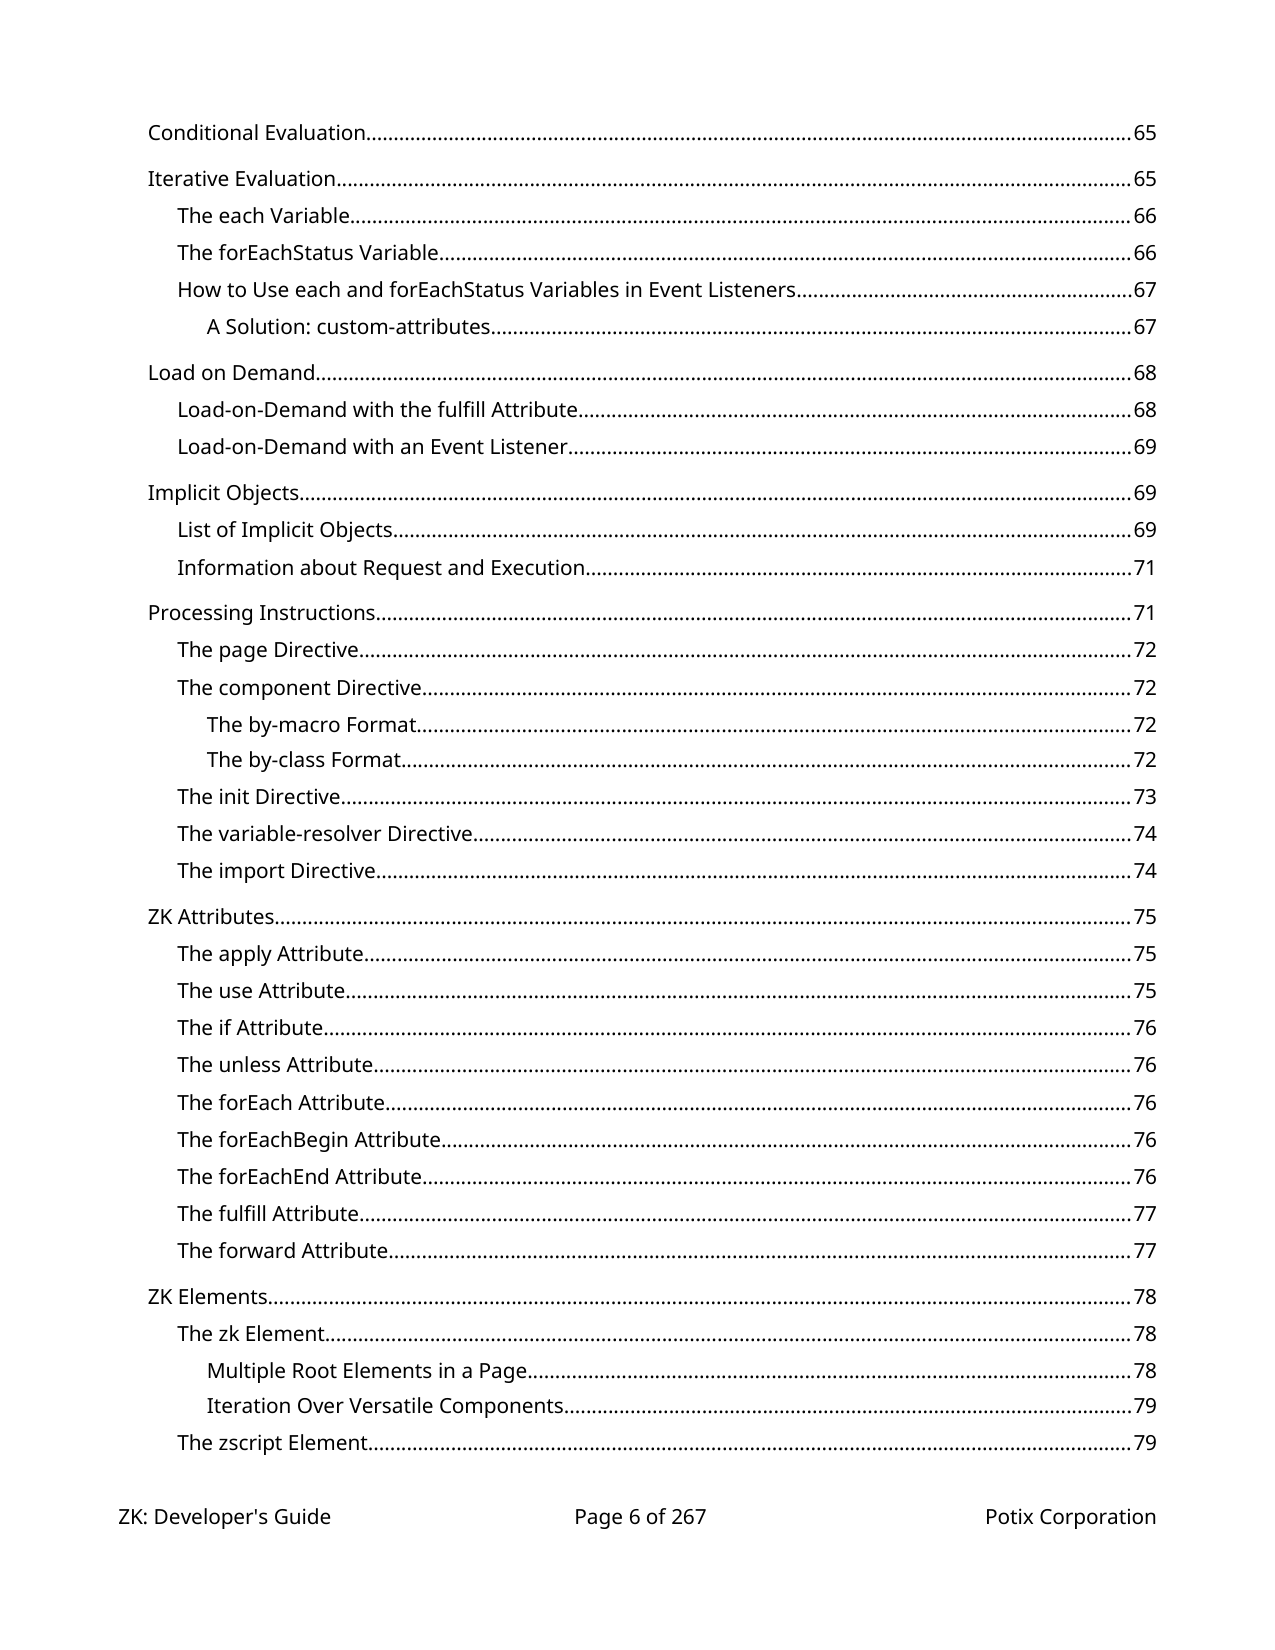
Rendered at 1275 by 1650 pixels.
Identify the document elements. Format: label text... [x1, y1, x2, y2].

text The forward Attribute 77 [177, 1236, 1157, 1264]
text The variable-resolver Directive 74 [177, 819, 1157, 847]
text The import Directive 74 [177, 856, 1157, 884]
text Implicit Objects 69 [148, 478, 1157, 507]
text Processing Instructions 71 [148, 598, 1157, 627]
text Load-on-Demand with the fulfill Attribute 68 [177, 395, 1157, 424]
text Information about Request and Execution 71 [177, 553, 1157, 581]
text The if Attribute 76 [177, 1013, 1157, 1042]
text ZK Elements 78 [148, 1282, 1157, 1310]
text Multiple Root Elements in a Page 78 [207, 1356, 1157, 1384]
text List of Implicit Objects 69 [177, 516, 1157, 544]
text Load on Demand 68 [148, 358, 1157, 387]
text Load-on-Demand with an Event Listener 69 [177, 432, 1157, 461]
text ZK Attributes 75 [148, 902, 1157, 930]
text The forEach Attribute 76 [177, 1088, 1157, 1116]
text The forEachEnd Attribute 76 [177, 1162, 1157, 1190]
text Conditional Evaluation 65 [148, 118, 1157, 146]
text The page Directive 72 [177, 636, 1157, 664]
text Iteration Over Versatile Components 79 [207, 1391, 1157, 1419]
text Iterative Evaluation 65 [148, 164, 1157, 192]
text The fulfill Attribute 77 [177, 1199, 1157, 1227]
text The zscript Element 79 [177, 1428, 1157, 1457]
text The by-macro Format 72 [207, 710, 1157, 738]
text The forEachBegin Attribute 76 [177, 1125, 1157, 1153]
text The init Directive 73 [177, 782, 1157, 810]
text How to Use each and forEachStatus Variables in Event Listeners 67 [177, 275, 1157, 303]
text The apply Attribute 75 [177, 939, 1157, 967]
text The zk Element 78 [177, 1319, 1157, 1347]
text The component Directive 72 [177, 673, 1157, 701]
text The unless Attribute 76 [177, 1051, 1157, 1079]
text The by-class Format 72 [207, 745, 1157, 773]
text The each Variable 66 [177, 201, 1157, 229]
text The use Attribute 75 [177, 976, 1157, 1004]
text A Solution: custom-attributes 67 [207, 312, 1157, 341]
text The forEachStatus Variable 66 [177, 238, 1157, 266]
